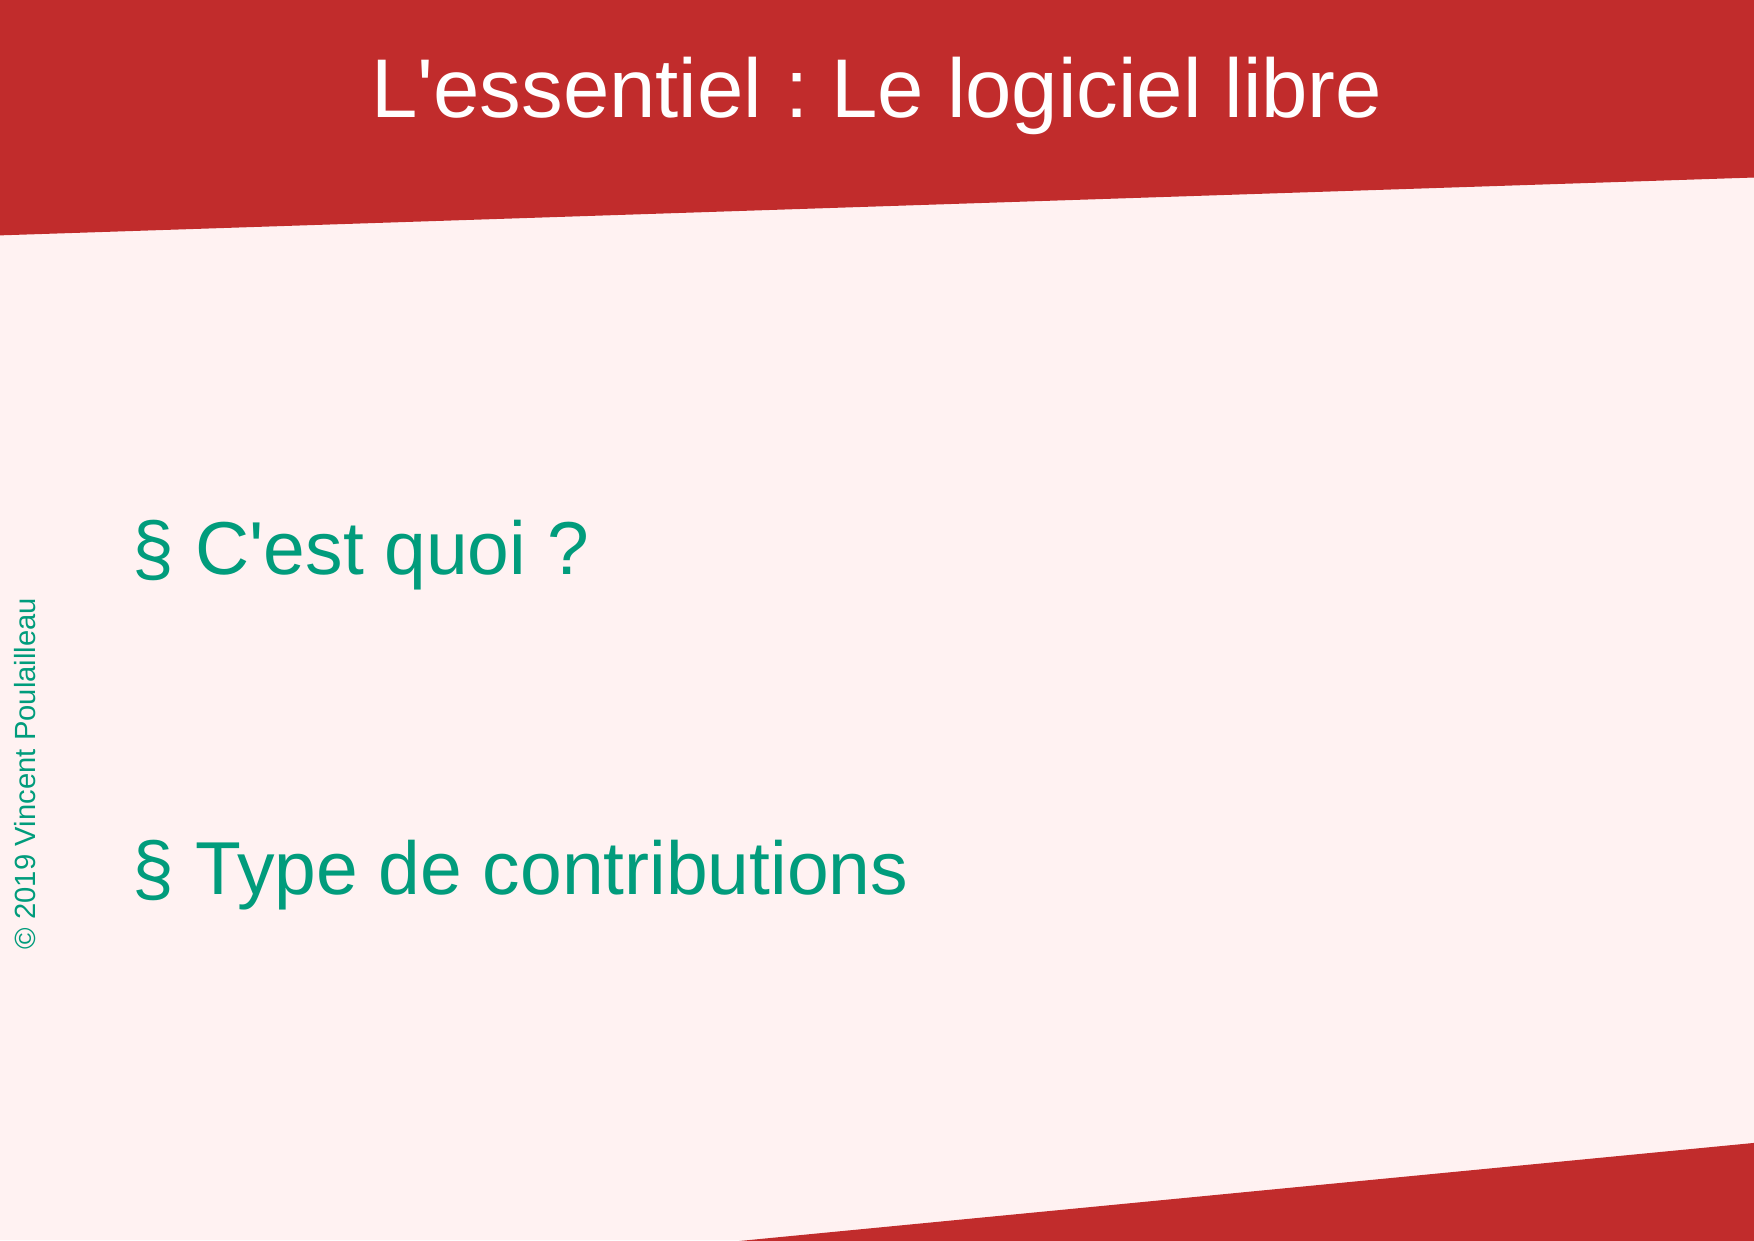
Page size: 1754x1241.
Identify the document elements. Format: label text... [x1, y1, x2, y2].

text_box © 2019 Vincent Poulailleau [1, 448, 61, 1099]
text_box § C'est quoi ? § Type de contributions [0, 178, 1754, 1241]
text_box [0, 178, 1740, 236]
text_box [739, 1142, 1754, 1241]
text_box L'essentiel : Le logiciel libre [0, 0, 1754, 178]
